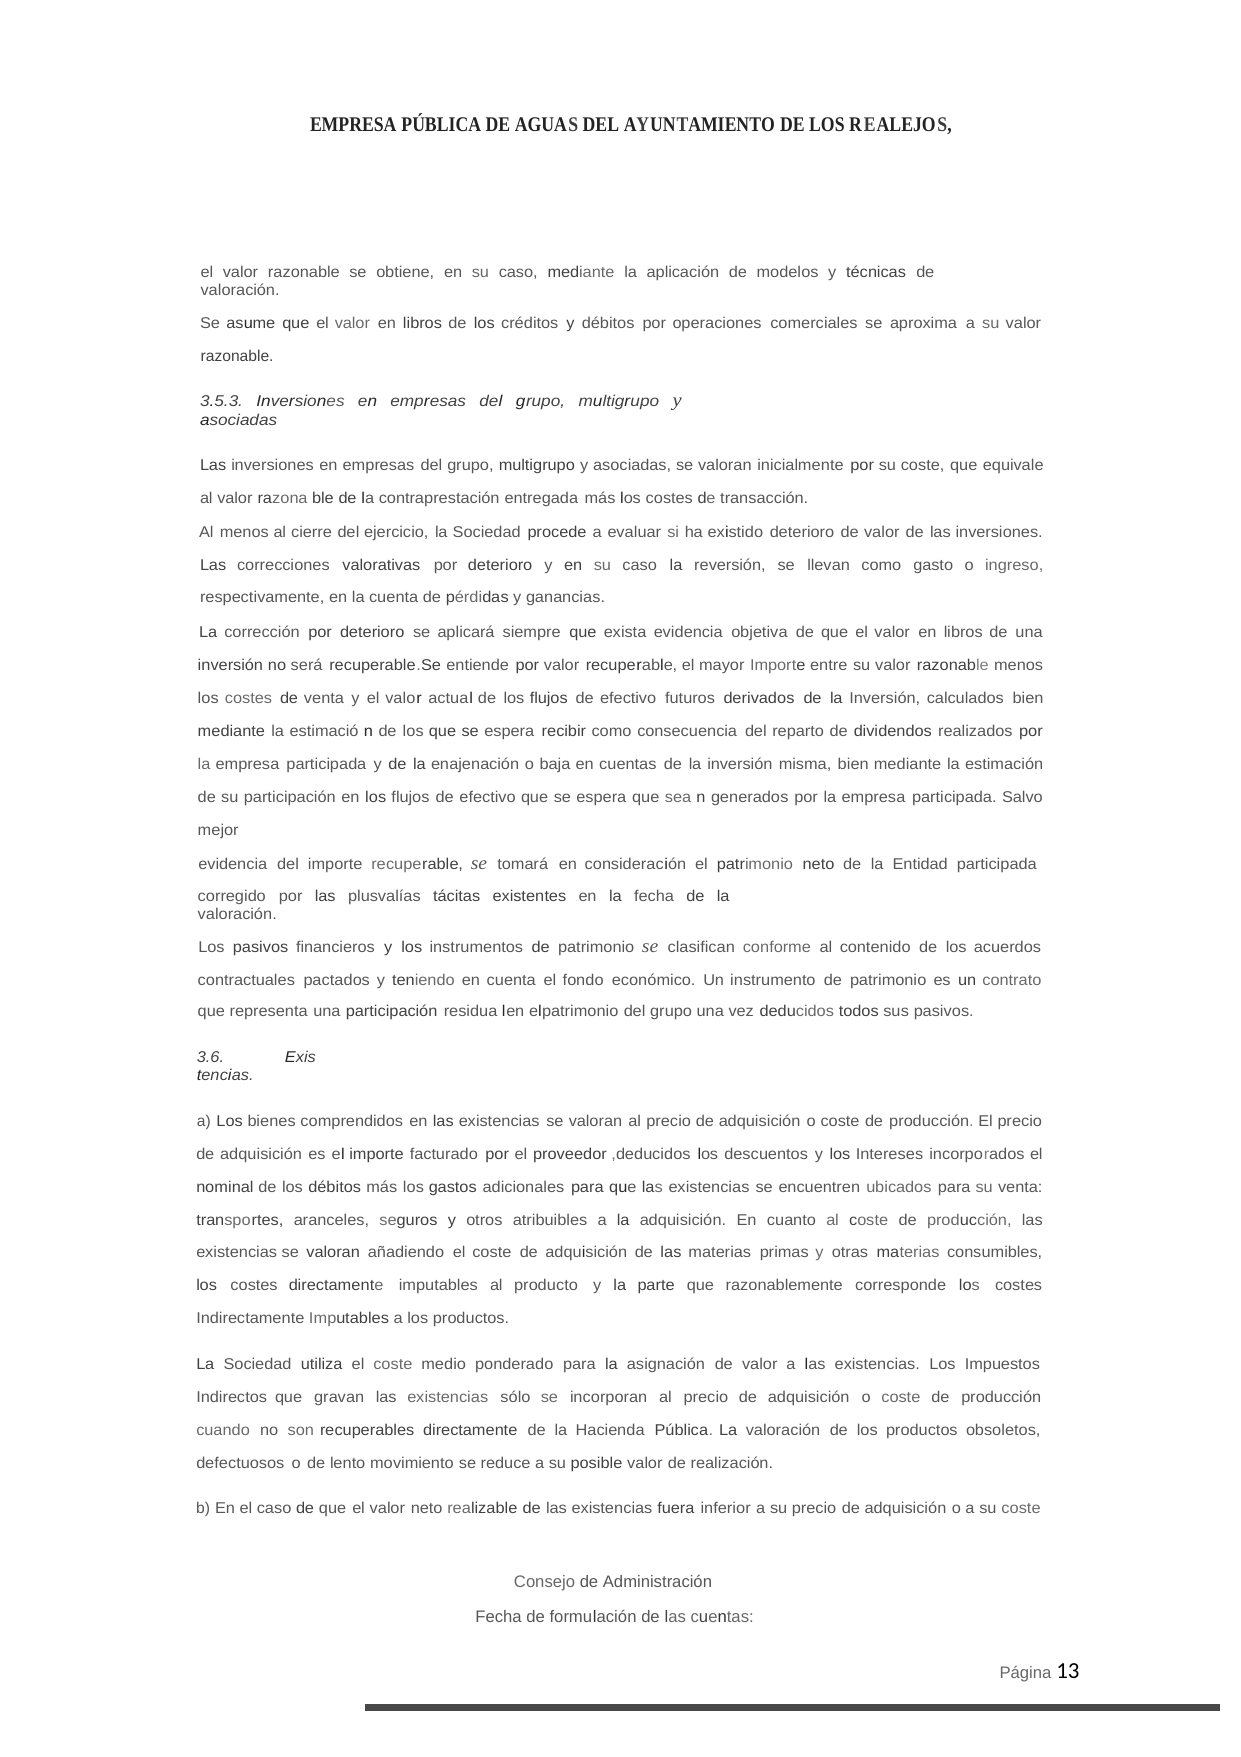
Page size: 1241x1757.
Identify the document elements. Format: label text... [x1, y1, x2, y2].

text 3.5.3. Inversiones en empresas del grupo, multigrupo y asociadas [200, 389, 682, 429]
text 3.6. Exis tencias. [197, 1047, 315, 1083]
text razonable. [200, 347, 276, 365]
text el valor razonable se obtiene, en su caso, mediante la aplicación de modelos y técnicas de valoración. [200, 262, 936, 298]
text Las inversiones en empresas del grupo, multigrupo y asociadas, se valoran inicialmente por su coste, que equivale al valor razona ble de la contraprestación entregada más los costes de transacción. [200, 455, 1043, 506]
text Al menos al cierre del ejercicio, la Sociedad procede a evaluar si ha existido deterioro de valor de las inversiones. Las correcciones valorativas por deterioro y en su caso la reversión, se llevan como gasto o ingreso, respectivamente, en la cuenta de pérdidas y ganancias. [199, 523, 1043, 606]
list Los bienes comprendidos en las existencias se valoran al precio de adquisición o coste de producción. El precio de adquisición es el importe facturado por el proveedor ,deducidos los descuentos y los Intereses incorporados el nominal de los débitos más los gastos adicionales para que las existencias se encuentren ubicados para su venta: transportes, aranceles, seguros y otros atribuibles a la adquisición. En cuanto al coste de producción, las existencias se valoran añadiendo el coste de adquisición de las materias primas y otras materias consumibles, los costes directamente imputables al producto y la parte que razonablemente corresponde los costes Indirectamente Imputables a los productos. [196, 1111, 1043, 1327]
text La corrección por deterioro se aplicará siempre que exista evidencia objetiva de que el valor en libros de una inversión no será recuperable.Se entiende por valor recuperable, el mayor Importe entre su valor razonable menos los costes de venta y el valor actual de los flujos de efectivo futuros derivados de la Inversión, calculados bien mediante la estimació n de los que se espera recibir como consecuencia del reparto de dividendos realizados por la empresa participada y de la enajenación o baja en cuentas de la inversión misma, bien mediante la estimación de su participación en los flujos de efectivo que se espera que sea n generados por la empresa participada. Salvo mejor [197, 622, 1043, 839]
text corregido por las plusvalías tácitas existentes en la fecha de la valoración. [197, 887, 730, 923]
text Se asume que el valor en libros de los créditos y débitos por operaciones comerciales se aproxima a su valor [200, 314, 1044, 332]
list En el caso de que el valor neto realizable de las existencias fuera inferior a su precio de adquisición o a su coste [194, 1499, 1041, 1517]
text evidencia del importe recuperable, se tomará en consideración el patrimonio neto de la Entidad participada [198, 854, 1041, 873]
text Los pasivos financieros y los instrumentos de patrimonio se clasifican conforme al contenido de los acuerdos contractuales pactados y teniendo en cuenta el fondo económico. Un instrumento de patrimonio es un contrato que representa una participación residua len elpatrimonio del grupo una vez deducidos todos sus pasivos. [197, 935, 1042, 1020]
text La Sociedad utiliza el coste medio ponderado para la asignación de valor a las existencias. Los Impuestos Indirectos que gravan las existencias sólo se incorporan al precio de adquisición o coste de producción cuando no son recuperables directamente de la Hacienda Pública. La valoración de los productos obsoletos, defectuosos o de lento movimiento se reduce a su posible valor de realización. [196, 1354, 1041, 1472]
